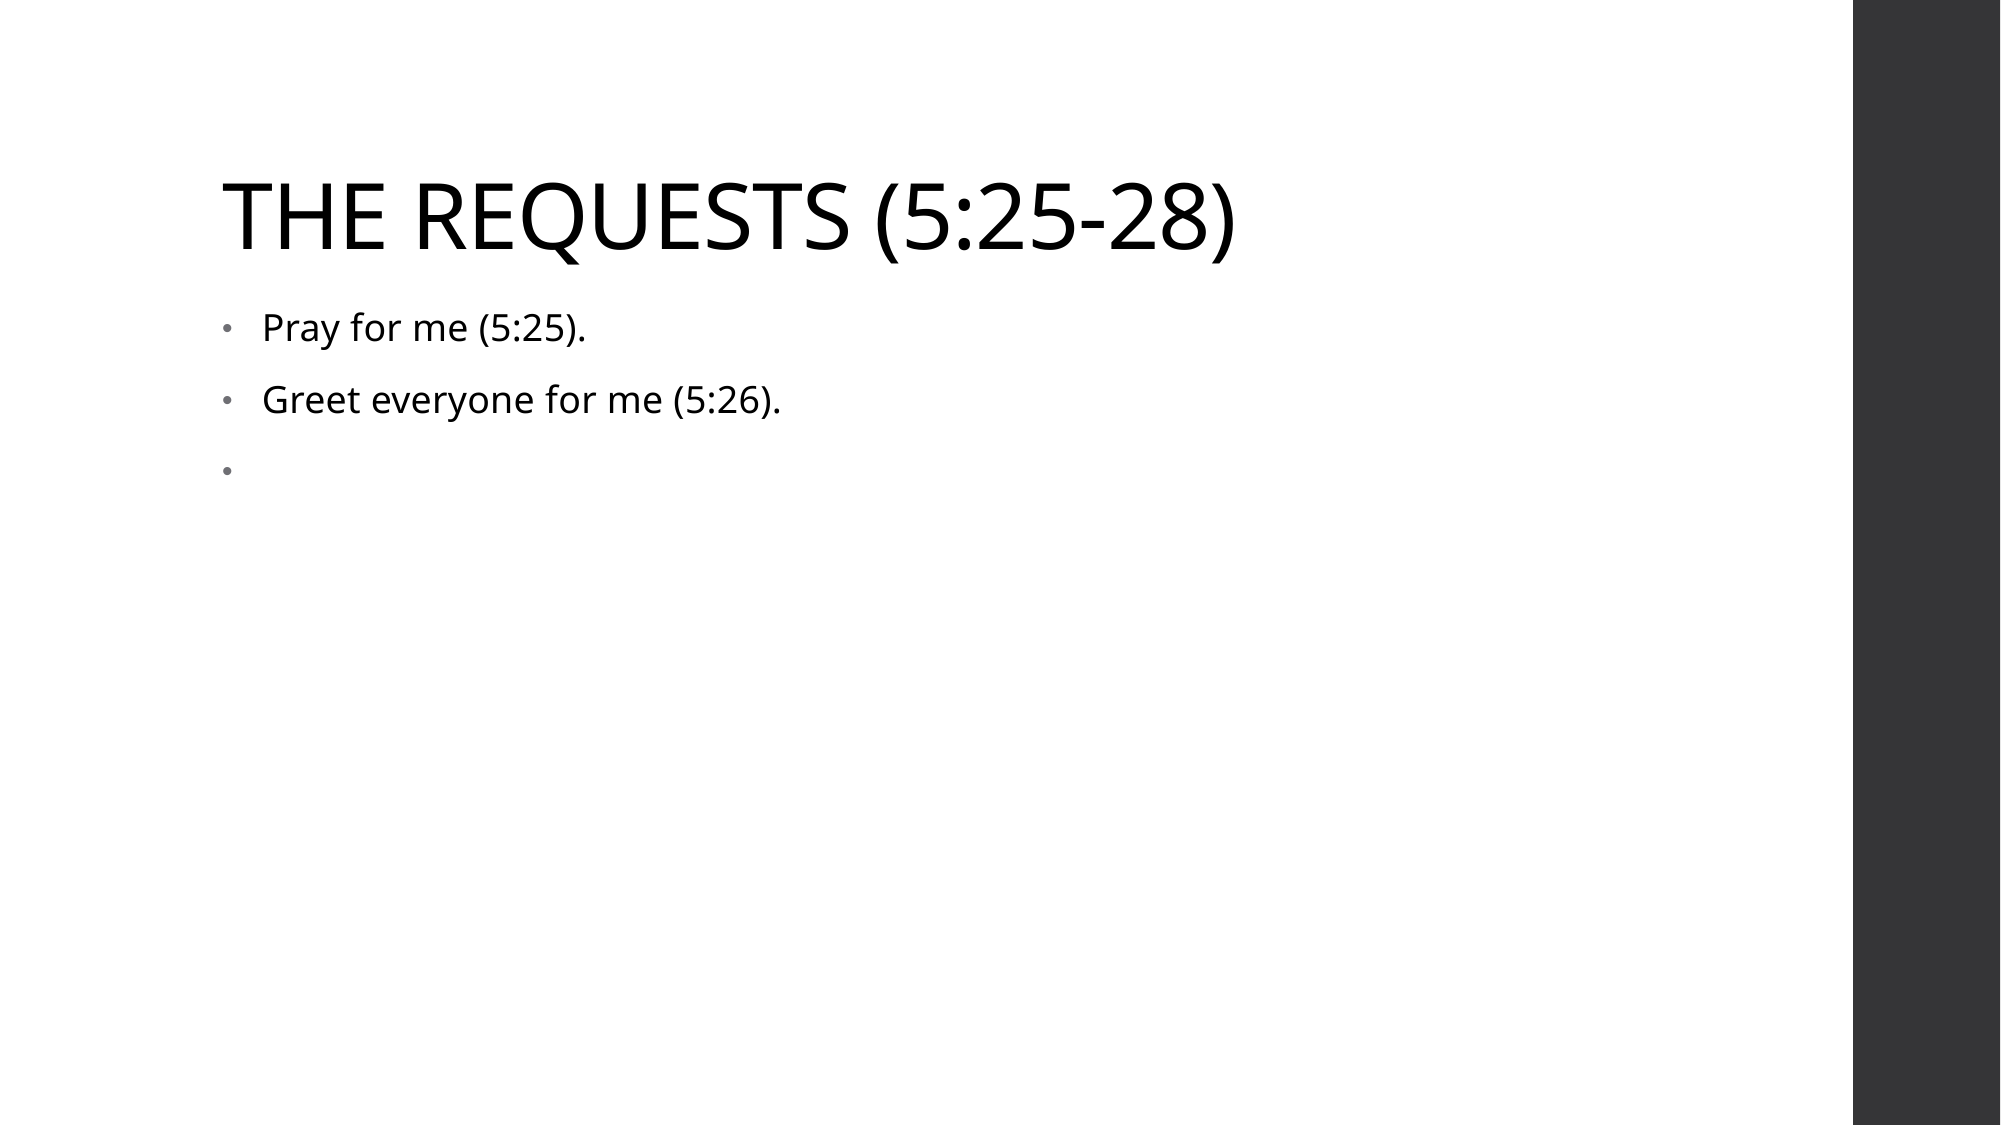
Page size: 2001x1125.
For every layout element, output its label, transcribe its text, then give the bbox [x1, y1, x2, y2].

title THE REQUESTS (5:25-28) [206, 60, 1797, 278]
list Pray for me (5:25). Greet everyone for me (5:26). [206, 299, 1617, 1014]
